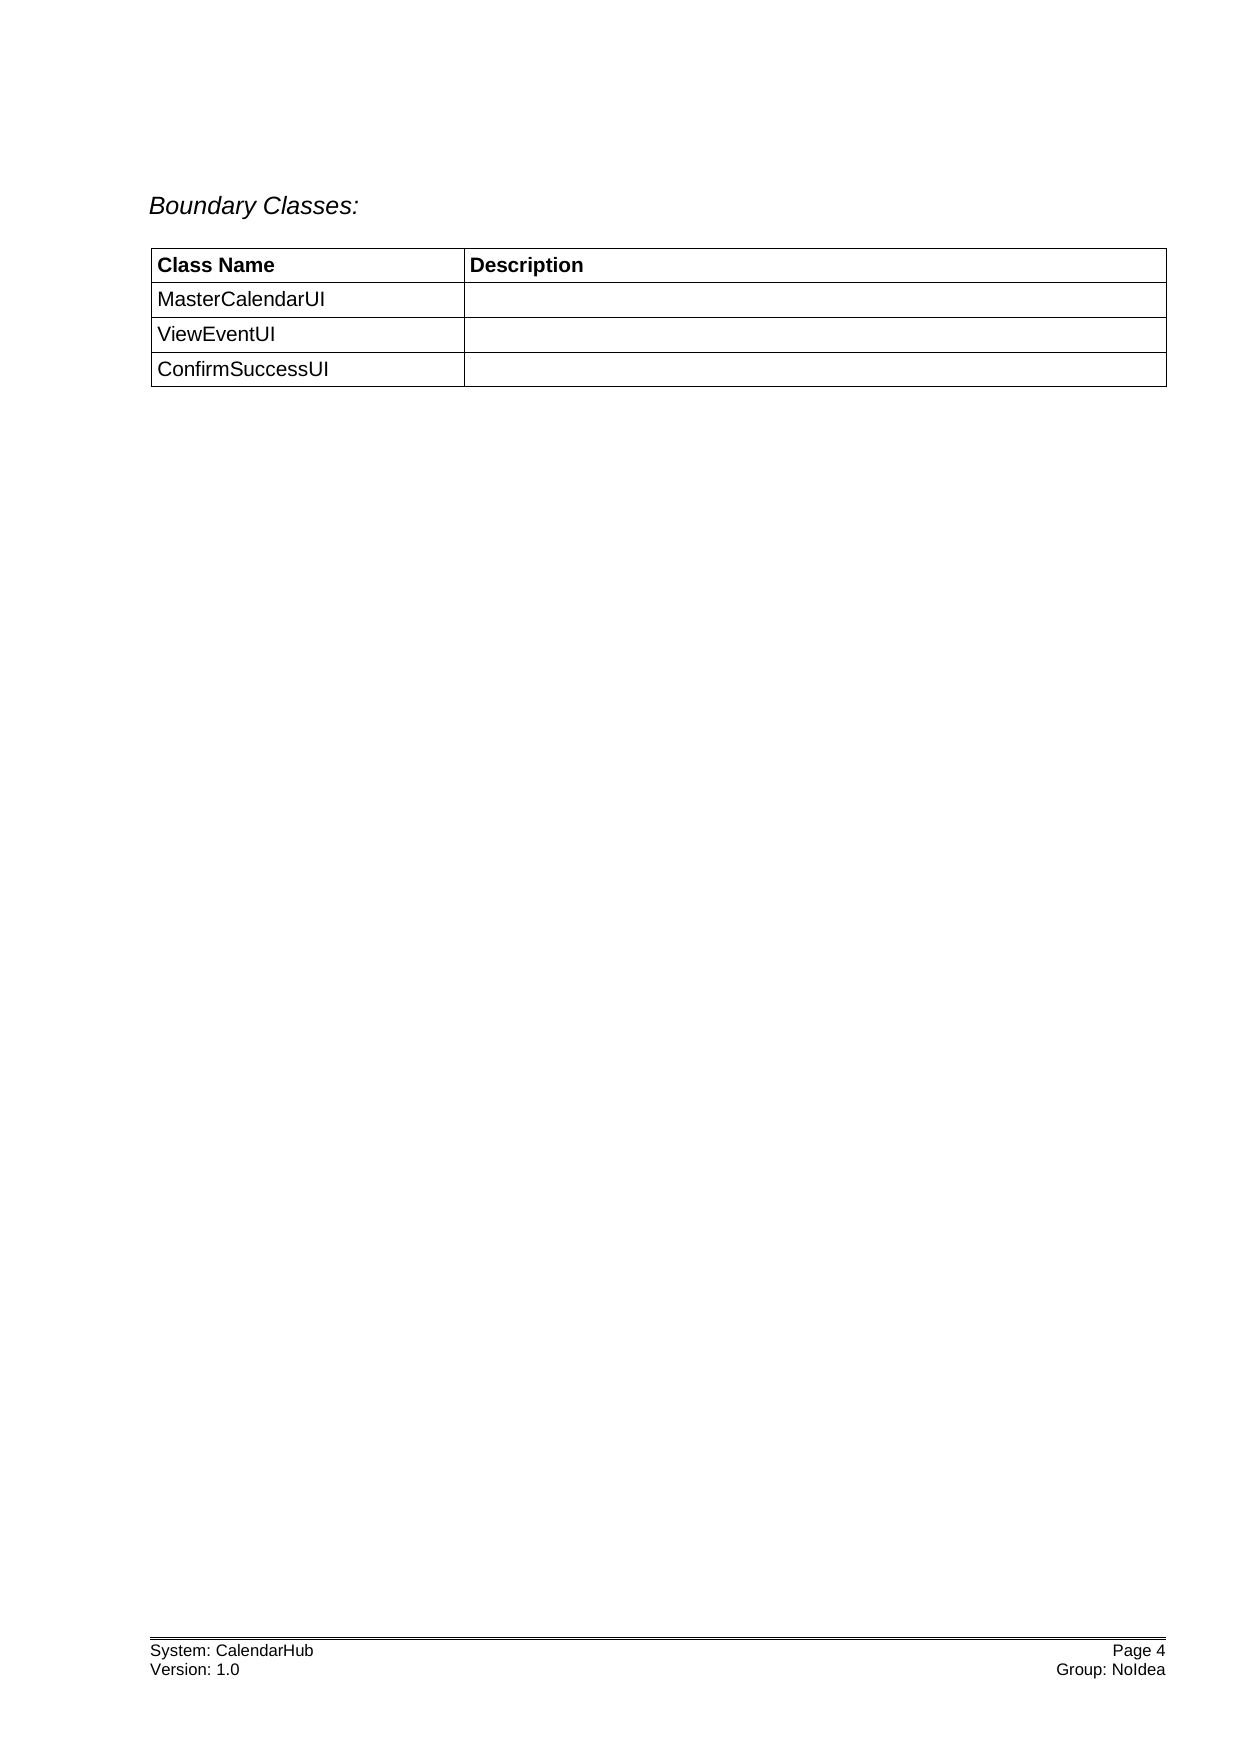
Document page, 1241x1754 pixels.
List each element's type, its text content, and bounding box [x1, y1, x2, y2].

table_cell [465, 318, 1166, 352]
table_cell [465, 353, 1166, 386]
table_header Description [465, 249, 1166, 282]
text Boundary Classes: [148, 191, 1166, 219]
table_header Class Name [152, 249, 464, 282]
table_cell ViewEventUI [152, 318, 464, 352]
table_cell ConfirmSuccessUI [152, 353, 464, 386]
table_cell [465, 283, 1166, 317]
table_cell MasterCalendarUI [152, 283, 464, 317]
